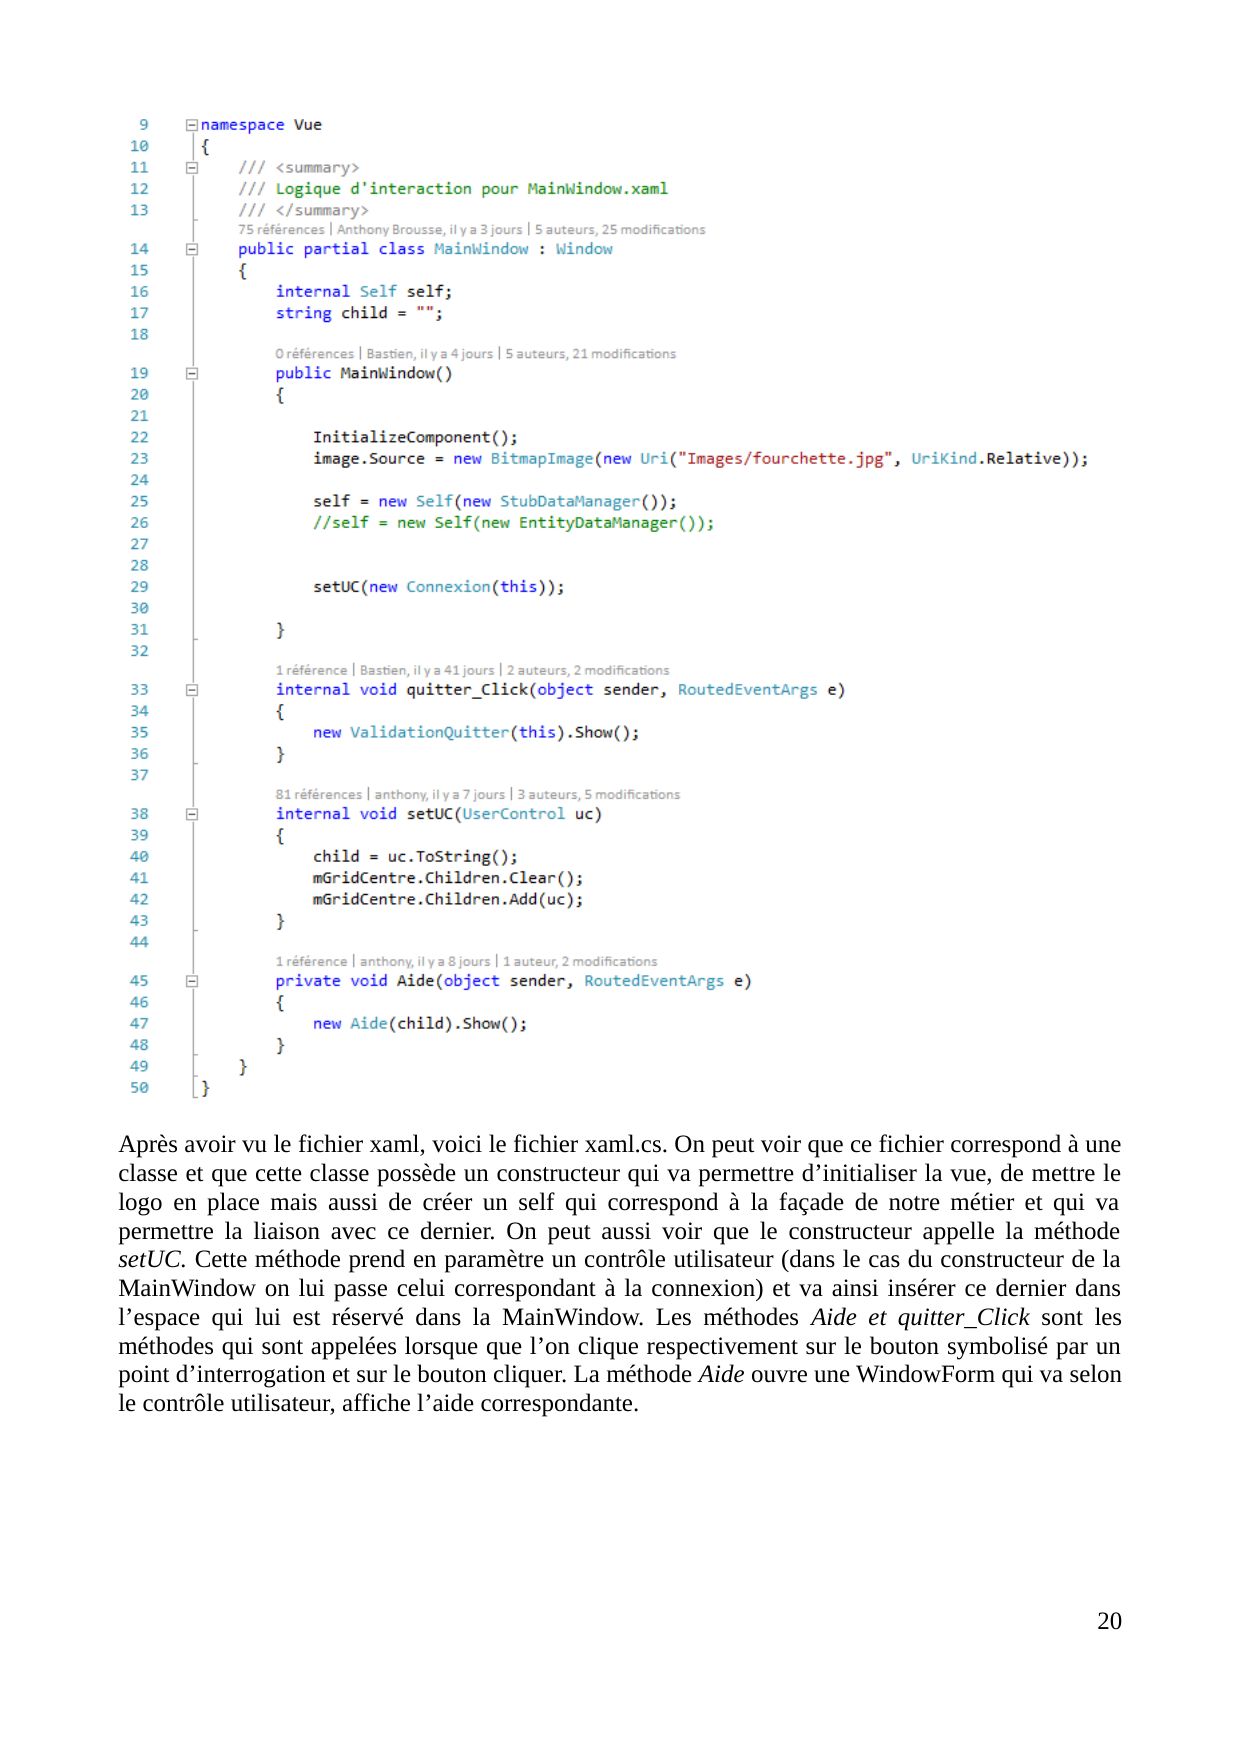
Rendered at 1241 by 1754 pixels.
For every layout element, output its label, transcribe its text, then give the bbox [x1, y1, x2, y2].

text Après avoir vu le fichier xaml, voici le fichier xaml.cs. On peut voir que ce fichier correspond à une classe et que cette classe possède un constructeur qui va permettre d’initialiser la vue, de mettre le logo en place mais aussi de créer un self qui correspond à la façade de notre métier et qui va permettre la liaison avec ce dernier. On peut aussi voir que le constructeur appelle la méthode setUC. Cette méthode prend en paramètre un contrôle utilisateur (dans le cas du constructeur de la MainWindow on lui passe celui correspondant à la connexion) et va ainsi insérer ce dernier dans l’espace qui lui est réservé dans la MainWindow. Les méthodes Aide et quitter_Click sont les méthodes qui sont appelées lorsque que l’on clique respectivement sur le bouton symbolisé par un point d’interrogation et sur le bouton cliquer. La méthode Aide ouvre une WindowForm qui va selon le contrôle utilisateur, affiche l’aide correspondante. [118, 1129, 1122, 1417]
picture [118, 118, 1123, 1101]
